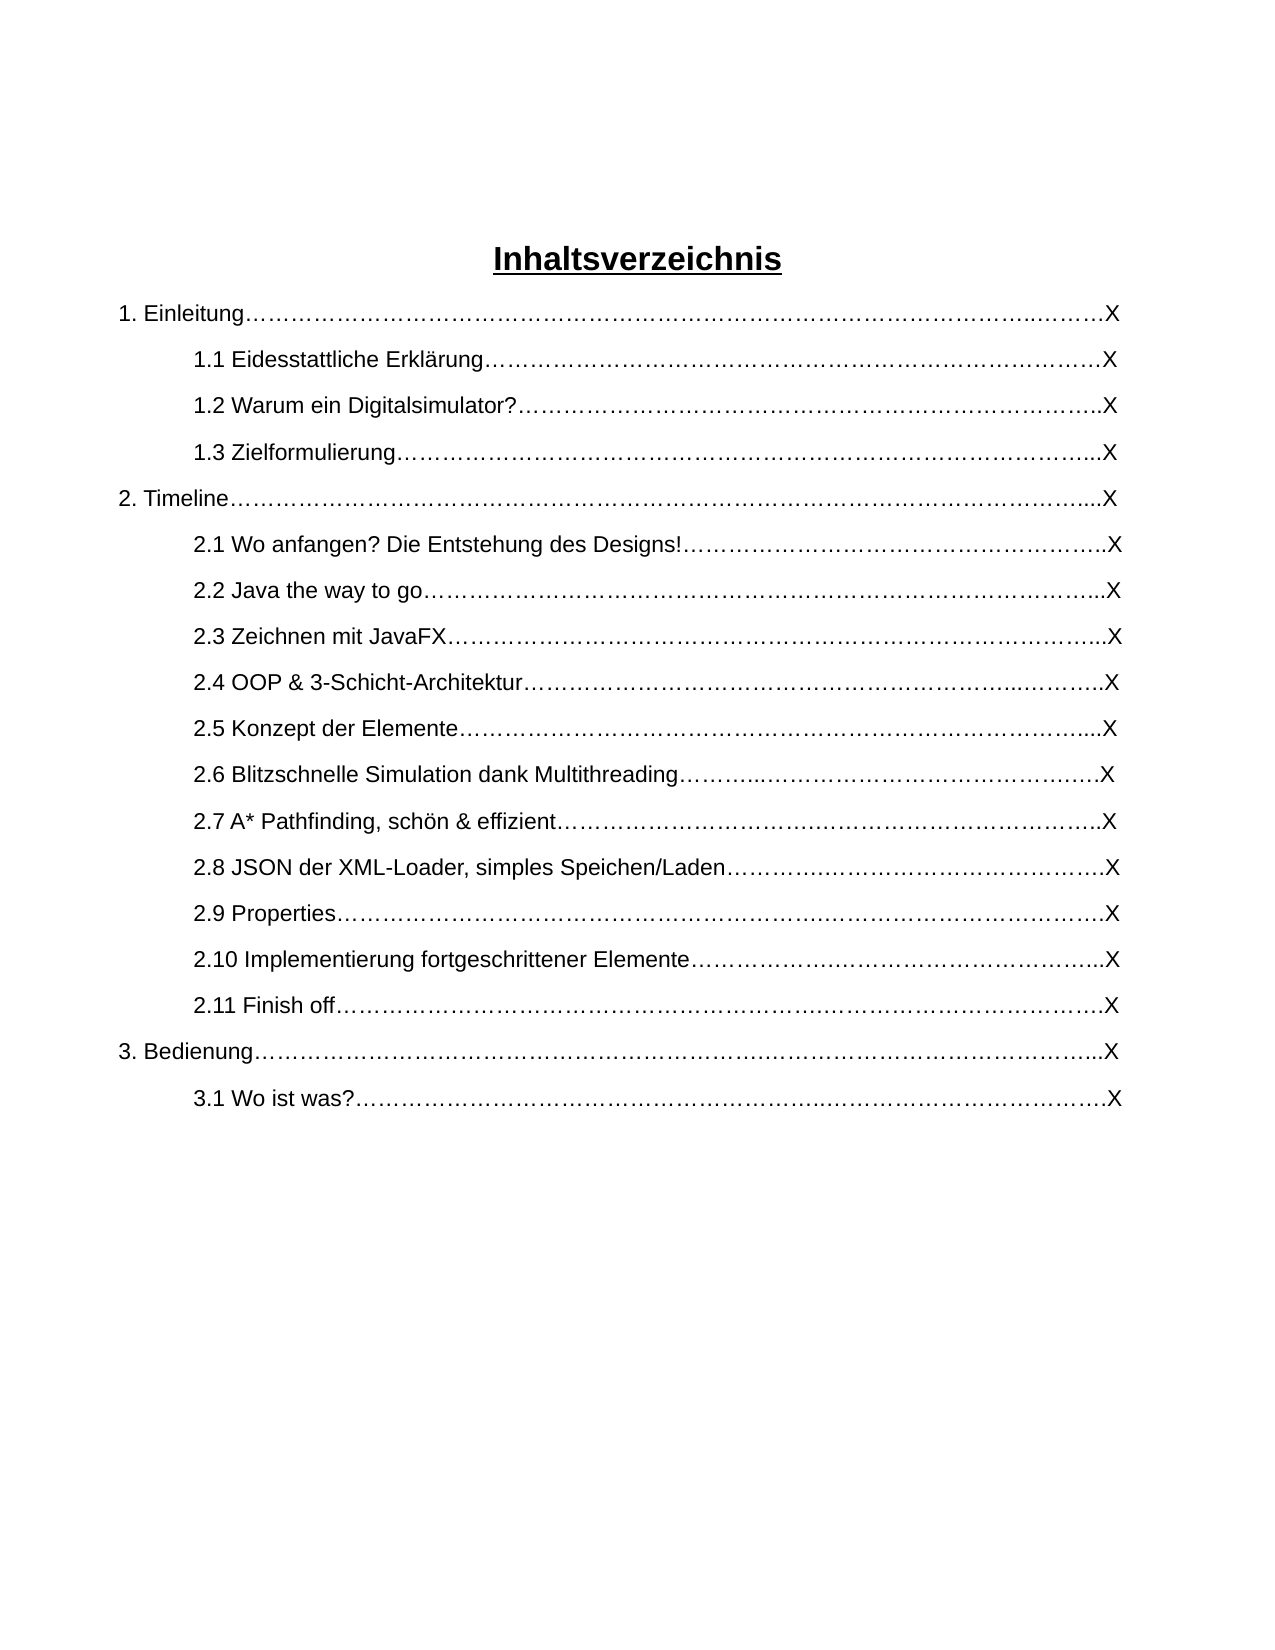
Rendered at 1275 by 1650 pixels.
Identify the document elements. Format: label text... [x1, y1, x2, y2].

text 2.2 Java the way to go……………………………………………………………………………...X [118, 577, 1157, 603]
text 2.5 Konzept der Elemente………………………………………………………………………....X [118, 715, 1157, 742]
text 2.4 OOP & 3-Schicht-Architektur………………………………………………………...………..X [118, 669, 1157, 696]
text 2. Timeline…………………………………………………………………………………………………....X [118, 484, 1157, 511]
text 2.3 Zeichnen mit JavaFX…………………………………………………………………………...X [118, 623, 1157, 649]
text 2.8 JSON der XML-Loader, simples Speichen/Laden………….……………………………….X [118, 854, 1157, 880]
text 2.1 Wo anfangen? Die Entstehung des Designs!………………………………………………..X [118, 531, 1157, 557]
text 2.10 Implementierung fortgeschrittener Elemente……………….……………………………...X [118, 946, 1157, 972]
text 1.3 Zielformulierung………………………………………………………………………………...X [118, 438, 1157, 465]
text 1.2 Warum ein Digitalsimulator?…………………………………………………………………..X [118, 392, 1157, 419]
text 3. Bedienung………………………………………………………….……………………………………...X [118, 1038, 1157, 1065]
text Inhaltsverzeichnis [118, 239, 1157, 278]
text 2.11 Finish off……………………………………………………….……………………………….X [118, 992, 1157, 1018]
text 1.1 Eidesstattliche Erklärung………………………………………………………………………X [118, 346, 1157, 372]
text 3.1 Wo ist was?……………………………………………………..……………………………….X [118, 1084, 1157, 1111]
text 2.9 Properties……………………………………………………….……………………………….X [118, 900, 1157, 926]
text 2.7 A* Pathfinding, schön & effizient…………………………….………………………………..X [118, 808, 1157, 834]
text 1. Einleitung…………………………………………………………………………………………..………X [118, 300, 1157, 326]
text 2.6 Blitzschnelle Simulation dank Multithreading………...………………………………….….X [118, 761, 1157, 788]
